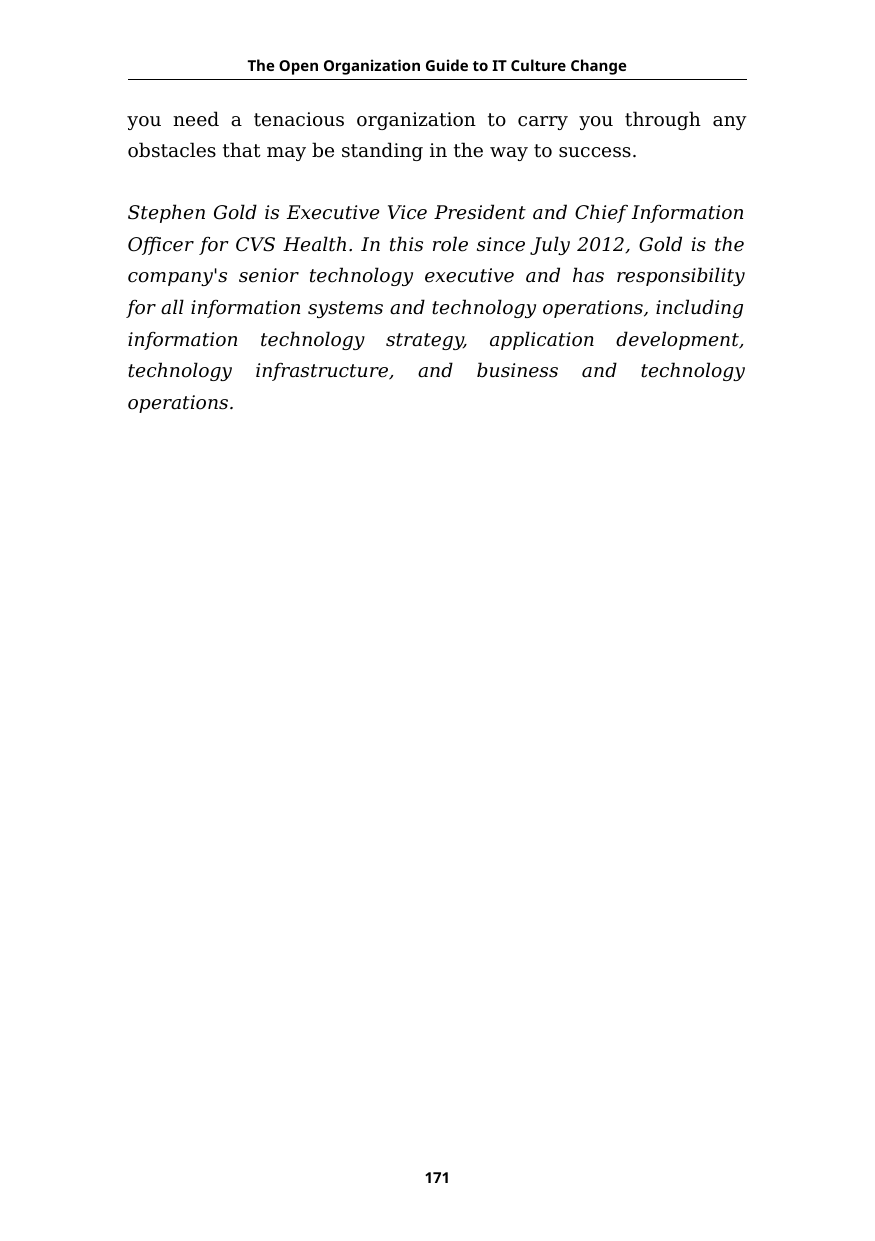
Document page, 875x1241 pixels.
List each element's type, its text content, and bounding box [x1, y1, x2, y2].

text Stephen Gold is Executive Vice President and Chief Information Officer for CVS Health. In this role since July 2012, Gold is the company's senior technology executive and has responsibility for all information systems and technology operations, including information technology strategy, application development, technology infrastructure, and business and technology operations. [127, 202, 747, 414]
text you need a tenacious organization to carry you through any obstacles that may be standing in the way to success. [127, 109, 747, 162]
